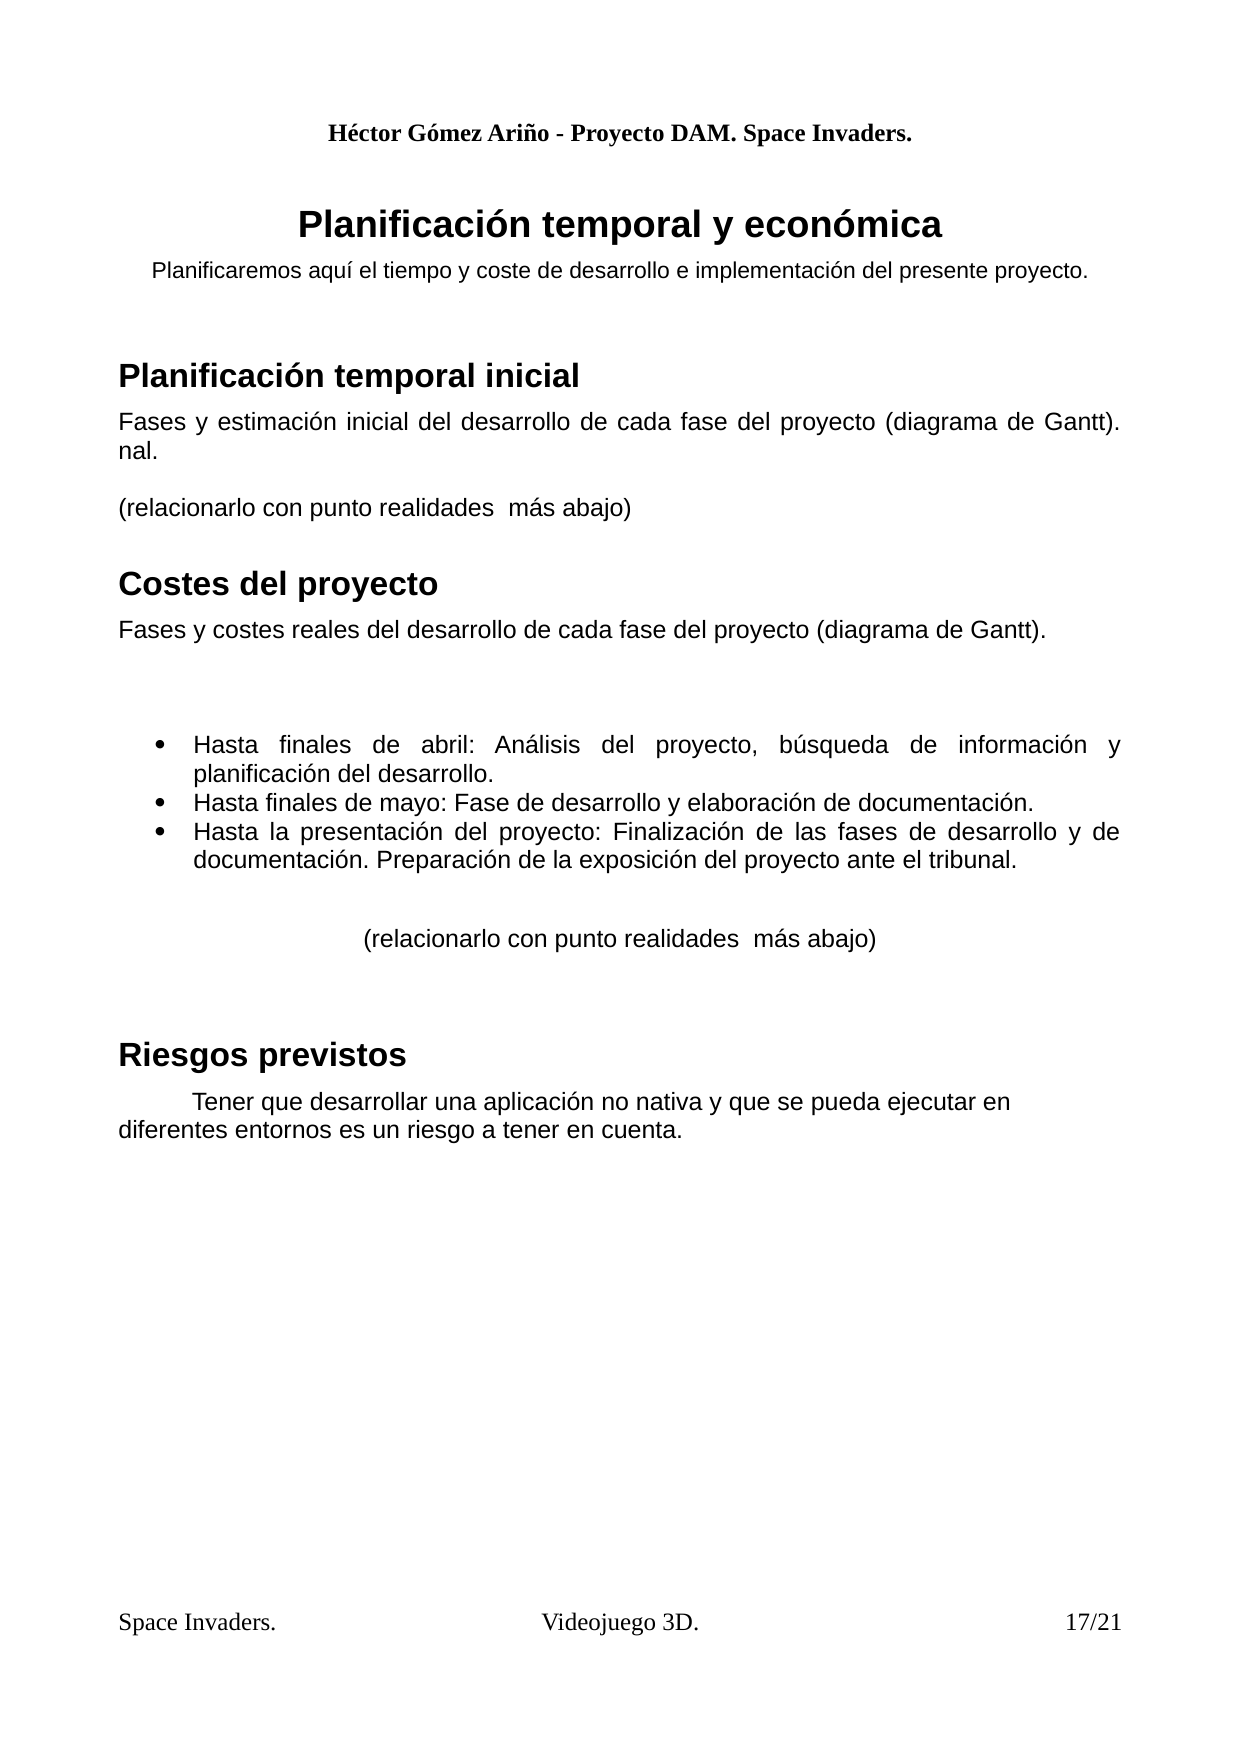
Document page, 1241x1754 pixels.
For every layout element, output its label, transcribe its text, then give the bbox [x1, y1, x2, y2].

subtitle Riesgos previstos [118, 1035, 1122, 1074]
subtitle Planificación temporal inicial [118, 356, 1122, 395]
list Hasta finales de mayo: Fase de desarrollo y elaboración de documentación. [156, 788, 1122, 816]
subtitle Planificación temporal y económica [118, 201, 1122, 245]
list (relacionarlo con punto realidades más abajo) [118, 493, 1122, 522]
text Tener que desarrollar una aplicación no nativa y que se pueda ejecutar en diferentes entornos es un riesgo a tener en cuenta. [118, 1086, 1122, 1144]
list Fases y costes reales del desarrollo de cada fase del proyecto (diagrama de Gantt). [118, 615, 1122, 644]
text (relacionarlo con punto realidades más abajo) [118, 924, 1122, 952]
list Hasta finales de abril: Análisis del proyecto, búsqueda de información y planificación del desarrollo. [156, 730, 1122, 788]
list Hasta la presentación del proyecto: Finalización de las fases de desarrollo y de documentación. Preparación de la exposición del proyecto ante el tribunal. [156, 816, 1122, 874]
subtitle Costes del proyecto [118, 564, 1122, 602]
text Planificaremos aquí el tiempo y coste de desarrollo e implementación del presente proyecto. [118, 257, 1122, 284]
list Fases y estimación inicial del desarrollo de cada fase del proyecto (diagrama de Gantt). nal. [118, 407, 1122, 465]
